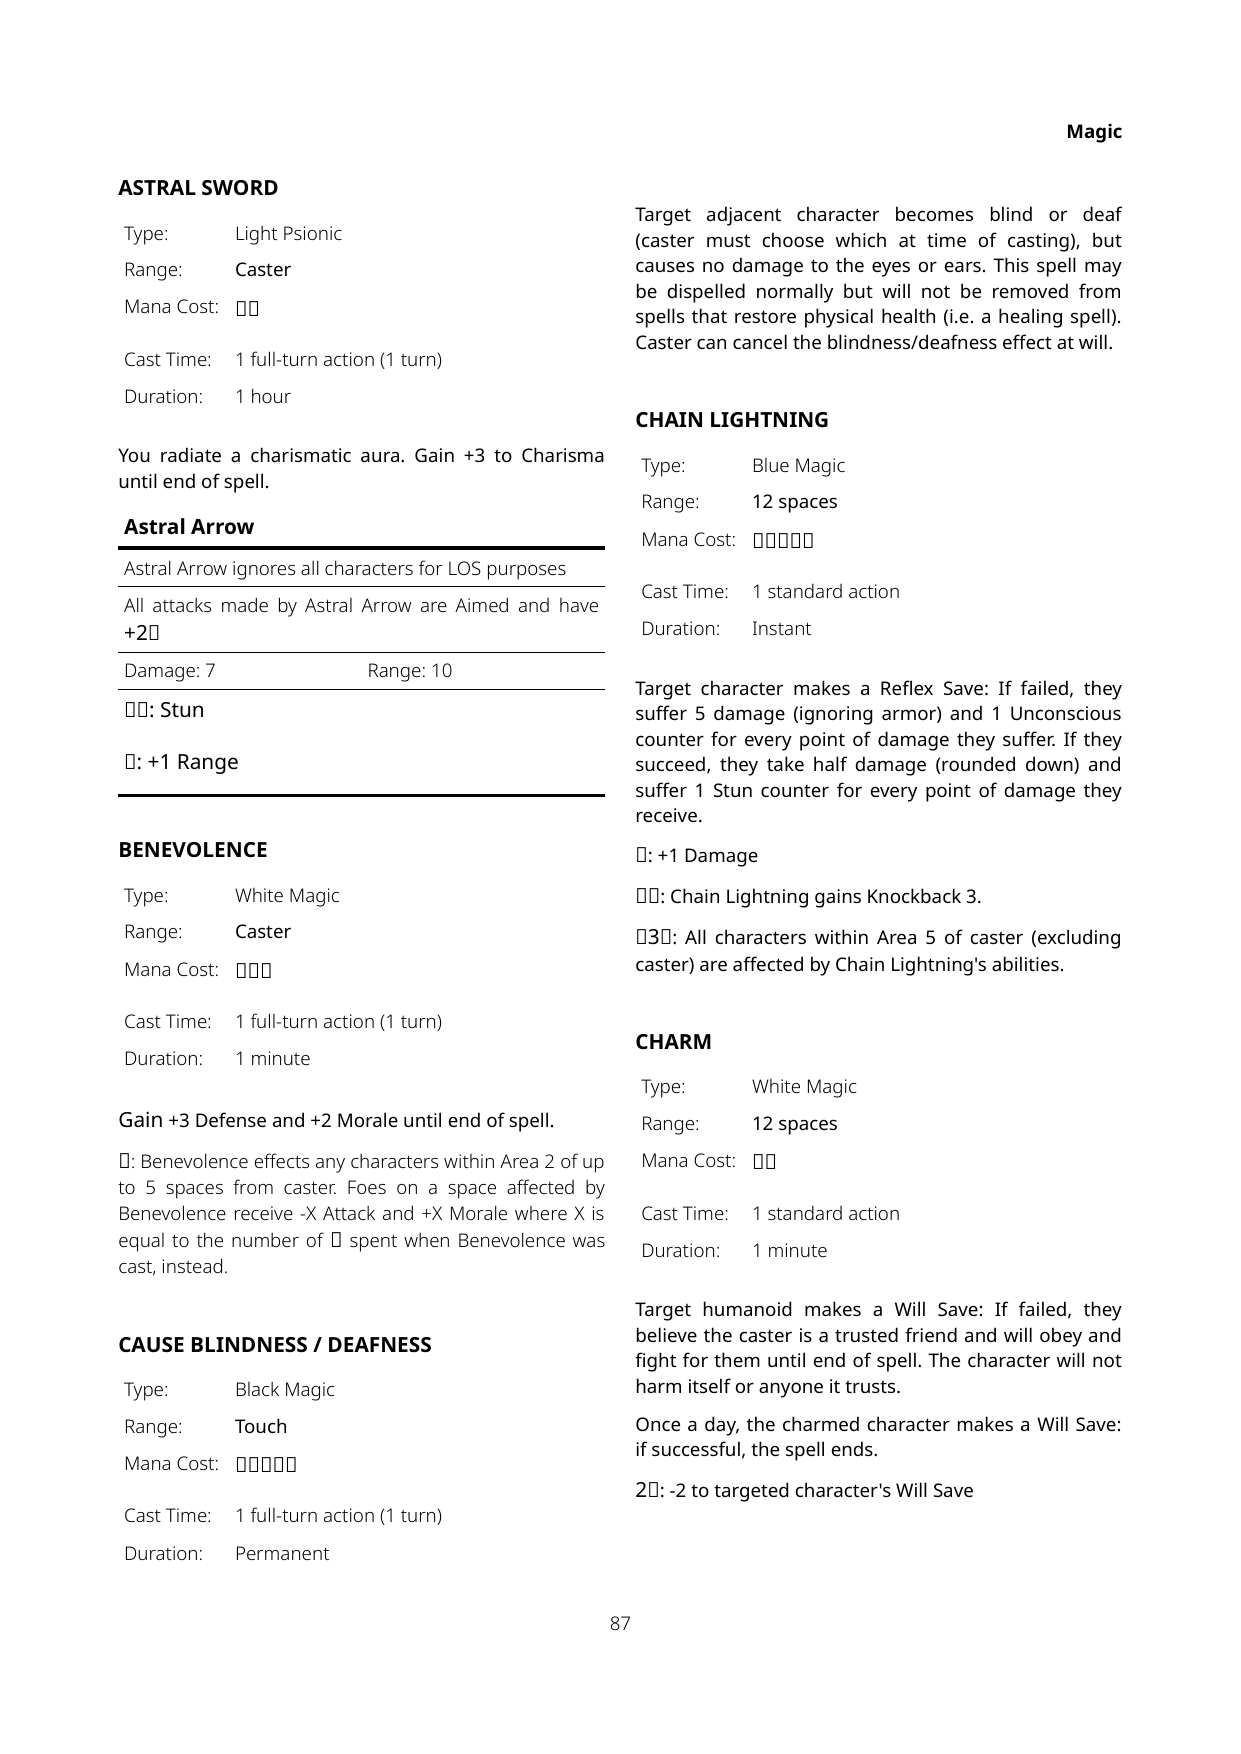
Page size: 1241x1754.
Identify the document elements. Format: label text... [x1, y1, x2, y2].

table_cell Duration: [635, 610, 746, 646]
table_cell 1 minute [746, 1231, 1123, 1268]
table_header Black Magic [229, 1371, 606, 1408]
table_cell Range: 10 [362, 653, 605, 689]
table_cell 12 spaces [746, 483, 1123, 520]
table_cell Mana Cost: [635, 1142, 746, 1194]
table_header Astral Arrow [118, 506, 605, 546]
table_cell Damage: 7 [118, 653, 362, 689]
table_cell  [229, 288, 606, 340]
table_cell Mana Cost: [118, 288, 229, 340]
text : +1 Damage [635, 841, 1122, 869]
table_cell 1 full-turn action (1 turn) [229, 1497, 606, 1534]
text : Chain Lightning gains Knockback 3. [635, 881, 1122, 910]
table_cell Range: [635, 483, 746, 520]
table_cell  [229, 1445, 606, 1497]
text Once a day, the charmed character makes a Will Save: if successful, the spell ends. [635, 1411, 1122, 1462]
table_cell : Stun [118, 690, 605, 742]
table_header Light Psionic [229, 214, 606, 251]
table_cell 1 minute [229, 1040, 606, 1076]
table_cell  [746, 520, 1123, 572]
table_header White Magic [746, 1068, 1123, 1105]
table_cell Cast Time: [118, 1497, 229, 1534]
text 2: -2 to targeted character's Will Save [635, 1475, 1122, 1503]
table_cell 1 full-turn action (1 turn) [229, 1003, 606, 1039]
table_cell : +1 Range [118, 742, 605, 794]
table_cell 1 hour [229, 378, 606, 414]
table_cell Duration: [635, 1231, 746, 1268]
table_cell Instant [746, 610, 1123, 646]
table_header Type: [118, 1371, 229, 1408]
table_header Blue Magic [746, 446, 1123, 483]
text : Benevolence effects any characters within Area 2 of up to 5 spaces from caster. Foes on a space affected by Benevolence receive -X Attack and +X Morale where X is equal to the number of  spent when Benevolence was cast, instead. [118, 1146, 605, 1279]
table_cell Duration: [118, 1534, 229, 1571]
table_header White Magic [229, 876, 606, 913]
table_cell Mana Cost: [635, 520, 746, 572]
table_cell Range: [118, 251, 229, 288]
table_cell Duration: [118, 378, 229, 414]
table_header Type: [118, 876, 229, 913]
table_header Type: [118, 214, 229, 251]
text ASTRAL SWORD [118, 173, 605, 202]
table_cell All attacks made by Astral Arrow are Aimed and have +2 [118, 587, 605, 652]
table_cell Cast Time: [118, 340, 229, 377]
text You radiate a charismatic aura. Gain +3 to Charisma until end of spell. [118, 414, 605, 494]
table_cell Range: [118, 1408, 229, 1445]
text 3: All characters within Area 5 of caster (excluding caster) are affected by Chain Lightning's abilities. [635, 922, 1122, 976]
text CHARM [635, 1027, 1122, 1055]
table_header Type: [635, 1068, 746, 1105]
text BENEVOLENCE [118, 835, 605, 864]
table_cell Caster [229, 251, 606, 288]
table_cell 1 standard action [746, 573, 1123, 609]
table_cell Range: [635, 1105, 746, 1142]
table_cell 1 standard action [746, 1194, 1123, 1231]
table_cell Cast Time: [635, 1194, 746, 1231]
table_cell 12 spaces [746, 1105, 1123, 1142]
text CHAIN LIGHTNING [635, 405, 1122, 434]
text Target humanoid makes a Will Save: If failed, they believe the caster is a trusted friend and will obey and fight for them until end of spell. The character will not harm itself or anyone it trusts. [635, 1268, 1122, 1399]
table_cell Caster [229, 913, 606, 950]
table_cell Range: [118, 913, 229, 950]
table_cell Mana Cost: [118, 950, 229, 1002]
text Target character makes a Reflex Save: If failed, they suffer 5 damage (ignoring armor) and 1 Unconscious counter for every point of damage they suffer. If they succeed, they take half damage (rounded down) and suffer 1 Stun counter for every point of damage they receive. [635, 646, 1122, 828]
table_header Type: [635, 446, 746, 483]
table_cell Touch [229, 1408, 606, 1445]
table_cell Permanent [229, 1534, 606, 1571]
table_cell 1 full-turn action (1 turn) [229, 340, 606, 377]
table_cell Astral Arrow ignores all characters for LOS purposes [118, 550, 605, 586]
table_cell Mana Cost: [118, 1445, 229, 1497]
text CAUSE BLINDNESS / DEAFNESS [118, 1330, 605, 1358]
table_cell Cast Time: [118, 1003, 229, 1039]
text Gain +3 Defense and +2 Morale until end of spell. [118, 1076, 605, 1133]
text Target adjacent character becomes blind or deaf (caster must choose which at time of casting), but causes no damage to the eyes or ears. This spell may be dispelled normally but will not be removed from spells that restore physical health (i.e. a healing spell). Caster can cancel the blindness/deafness effect at will. [635, 173, 1122, 355]
table_cell  [746, 1142, 1123, 1194]
table_cell Duration: [118, 1040, 229, 1076]
table_cell Cast Time: [635, 573, 746, 609]
table_cell  [229, 950, 606, 1002]
